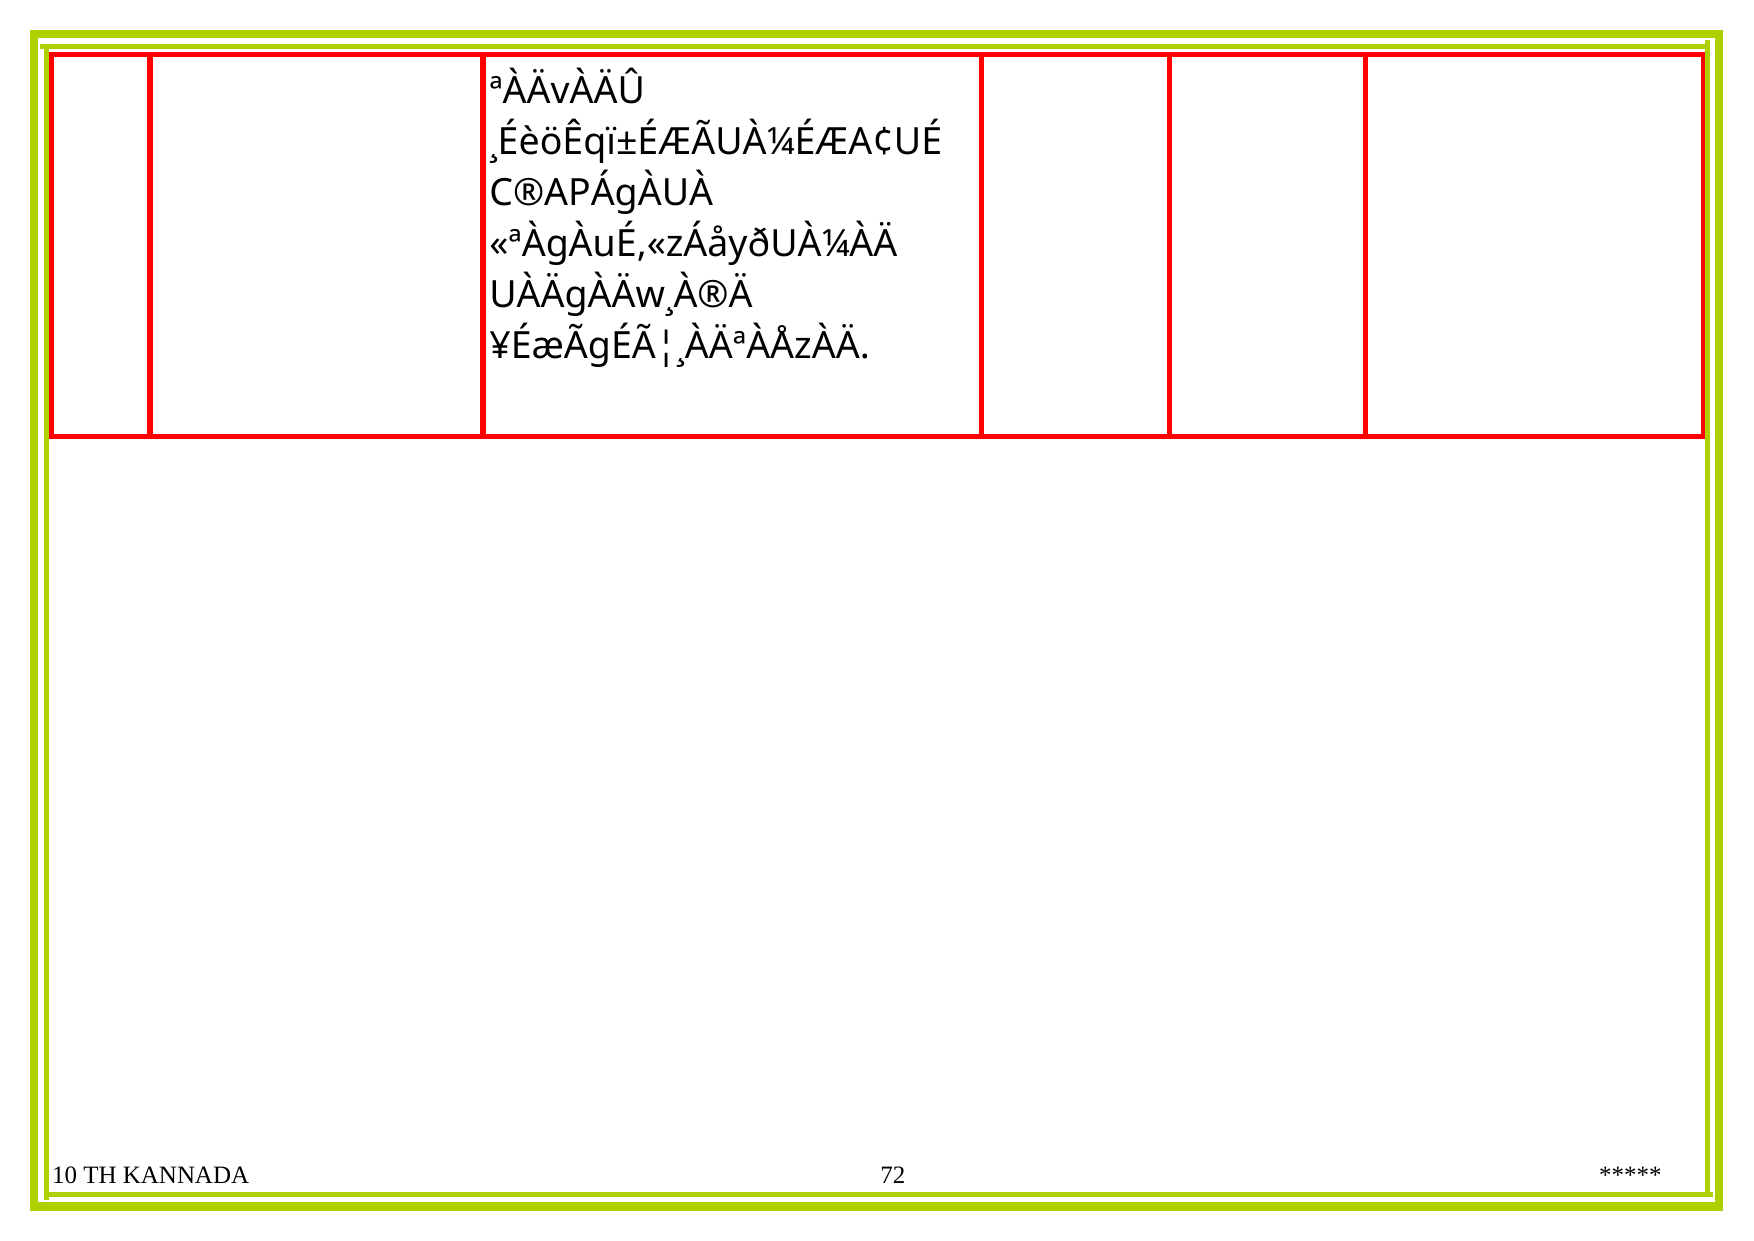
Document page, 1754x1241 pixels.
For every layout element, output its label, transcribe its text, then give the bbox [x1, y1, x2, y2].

table_cell [153, 57, 480, 434]
table_cell [54, 57, 147, 434]
table_cell [1368, 57, 1701, 434]
table_cell [1172, 57, 1363, 434]
table_cell ªÀÄvÀÄÛ ¸ÉèöÊqï±ÉÆÃUÀ¼ÉÆA¢UÉ C®APÁgÀUÀ «ªÀgÀuÉ,«zÁåyðUÀ¼ÀÄ UÀÄgÀÄw¸À®Ä ¥ÉæÃgÉÃ¦¸ÀÄªÀÅzÀÄ. [486, 57, 979, 434]
table_cell [984, 57, 1167, 434]
